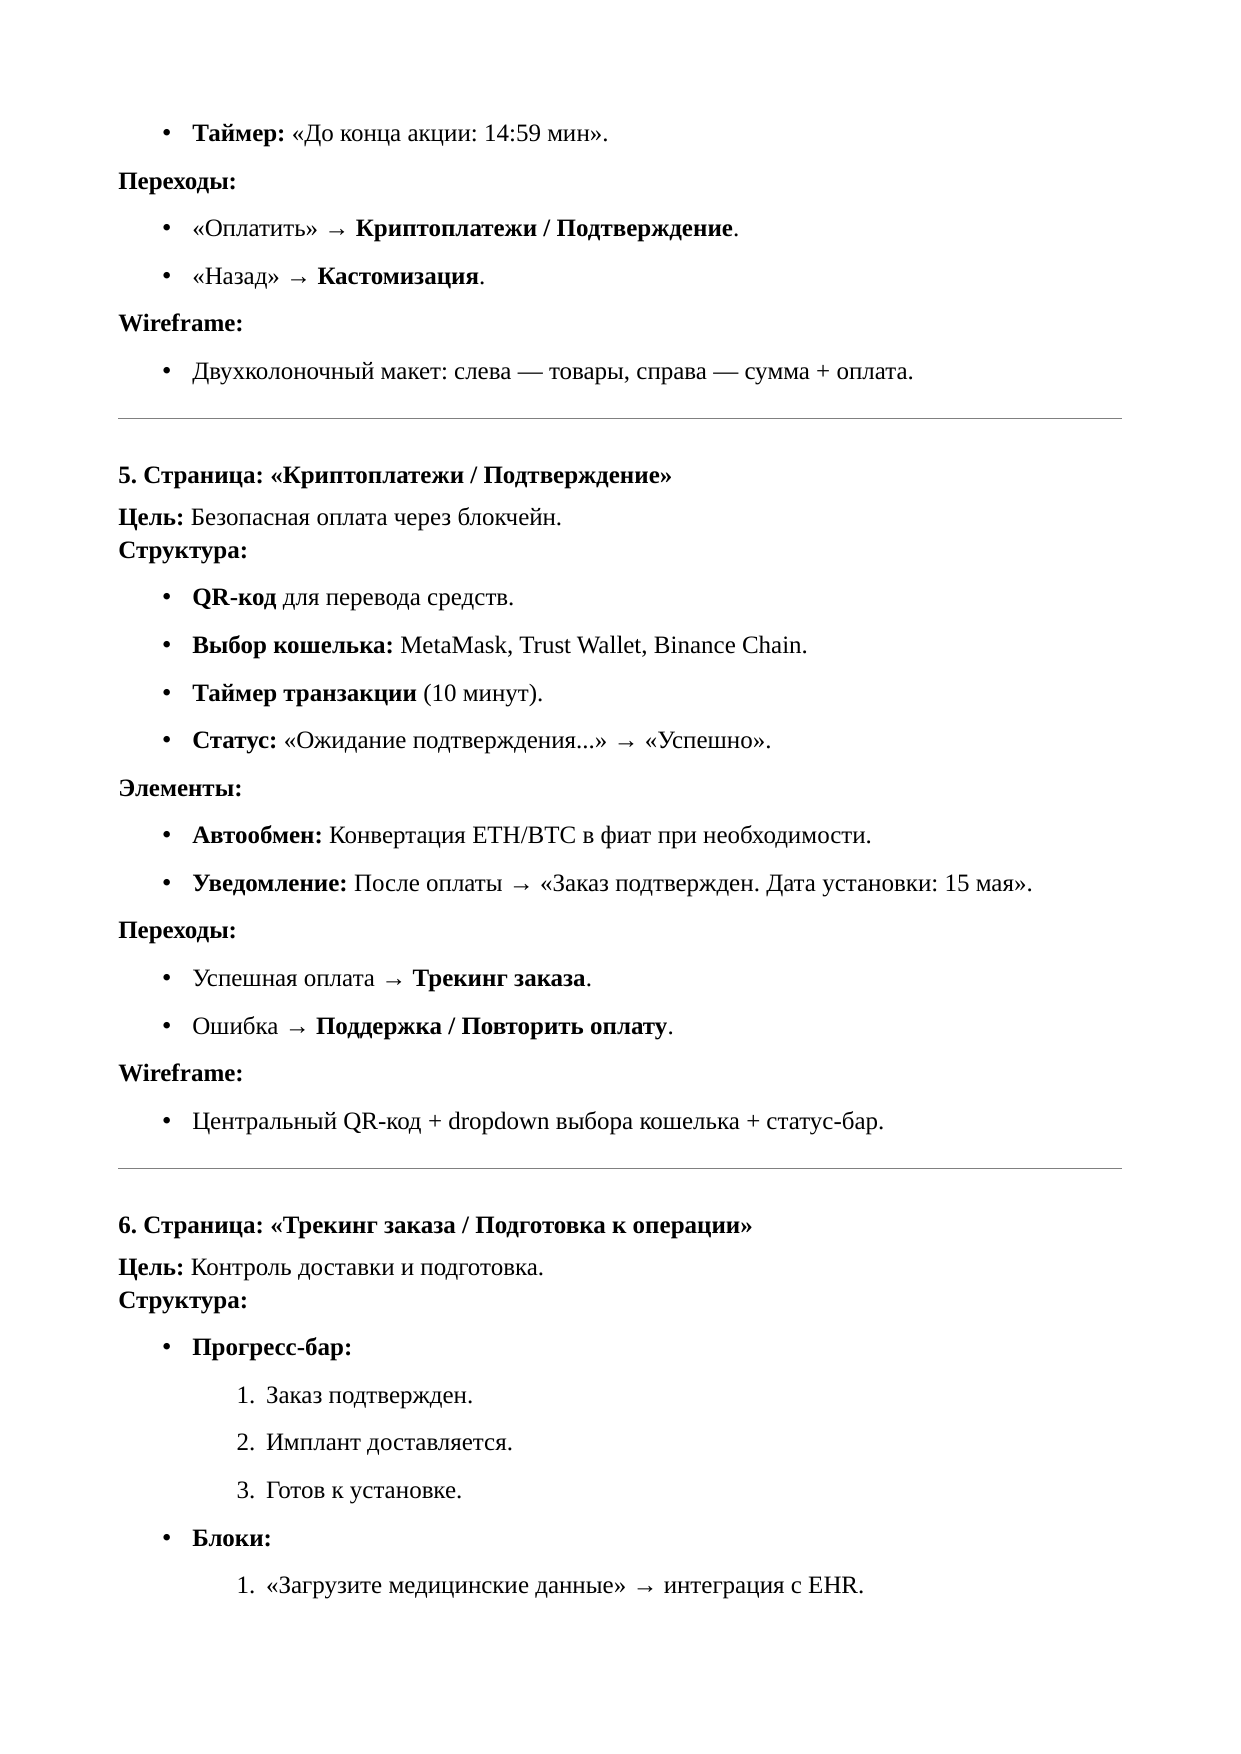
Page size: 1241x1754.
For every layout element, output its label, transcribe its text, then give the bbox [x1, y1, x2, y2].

list Выбор кошелька: MetaMask, Trust Wallet, Binance Chain. [162, 630, 1122, 659]
list Ошибка → Поддержка / Повторить оплату. [162, 1011, 1122, 1039]
list QR-код для перевода средств. [162, 582, 1122, 611]
list Заказ подтвержден. [236, 1380, 1122, 1409]
list Готов к установке. [236, 1475, 1122, 1504]
list Таймер: «До конца акции: 14:59 мин». [162, 118, 1122, 147]
list «Загрузите медицинские данные» → интеграция с EHR. [236, 1570, 1122, 1599]
text Wireframe: [118, 308, 1122, 337]
subtitle 6. Страница: «Трекинг заказа / Подготовка к операции» [118, 1210, 1122, 1239]
list Прогресс-бар: [162, 1332, 1122, 1361]
list Автообмен: Конвертация ETH/BTC в фиат при необходимости. [162, 820, 1122, 849]
text Переходы: [118, 916, 1122, 944]
list Двухколоночный макет: слева — товары, справа — сумма + оплата. [162, 356, 1122, 385]
list Центральный QR-код + dropdown выбора кошелька + статус-бар. [162, 1106, 1122, 1135]
text Элементы: [118, 773, 1122, 802]
text Переходы: [118, 166, 1122, 194]
list Уведомление: После оплаты → «Заказ подтвержден. Дата установки: 15 мая». [162, 868, 1122, 897]
text Цель: Контроль доставки и подготовка. Структура: [118, 1252, 1122, 1313]
list Имплант доставляется. [236, 1427, 1122, 1456]
list Успешная оплата → Трекинг заказа. [162, 963, 1122, 992]
list «Оплатить» → Криптоплатежи / Подтверждение. [162, 213, 1122, 242]
subtitle 5. Страница: «Криптоплатежи / Подтверждение» [118, 461, 1122, 489]
list Статус: «Ожидание подтверждения...» → «Успешно». [162, 725, 1122, 754]
list «Назад» → Кастомизация. [162, 261, 1122, 290]
list Блоки: [162, 1523, 1122, 1551]
list Таймер транзакции (10 минут). [162, 678, 1122, 706]
text Wireframe: [118, 1058, 1122, 1087]
text Цель: Безопасная оплата через блокчейн. Структура: [118, 502, 1122, 563]
